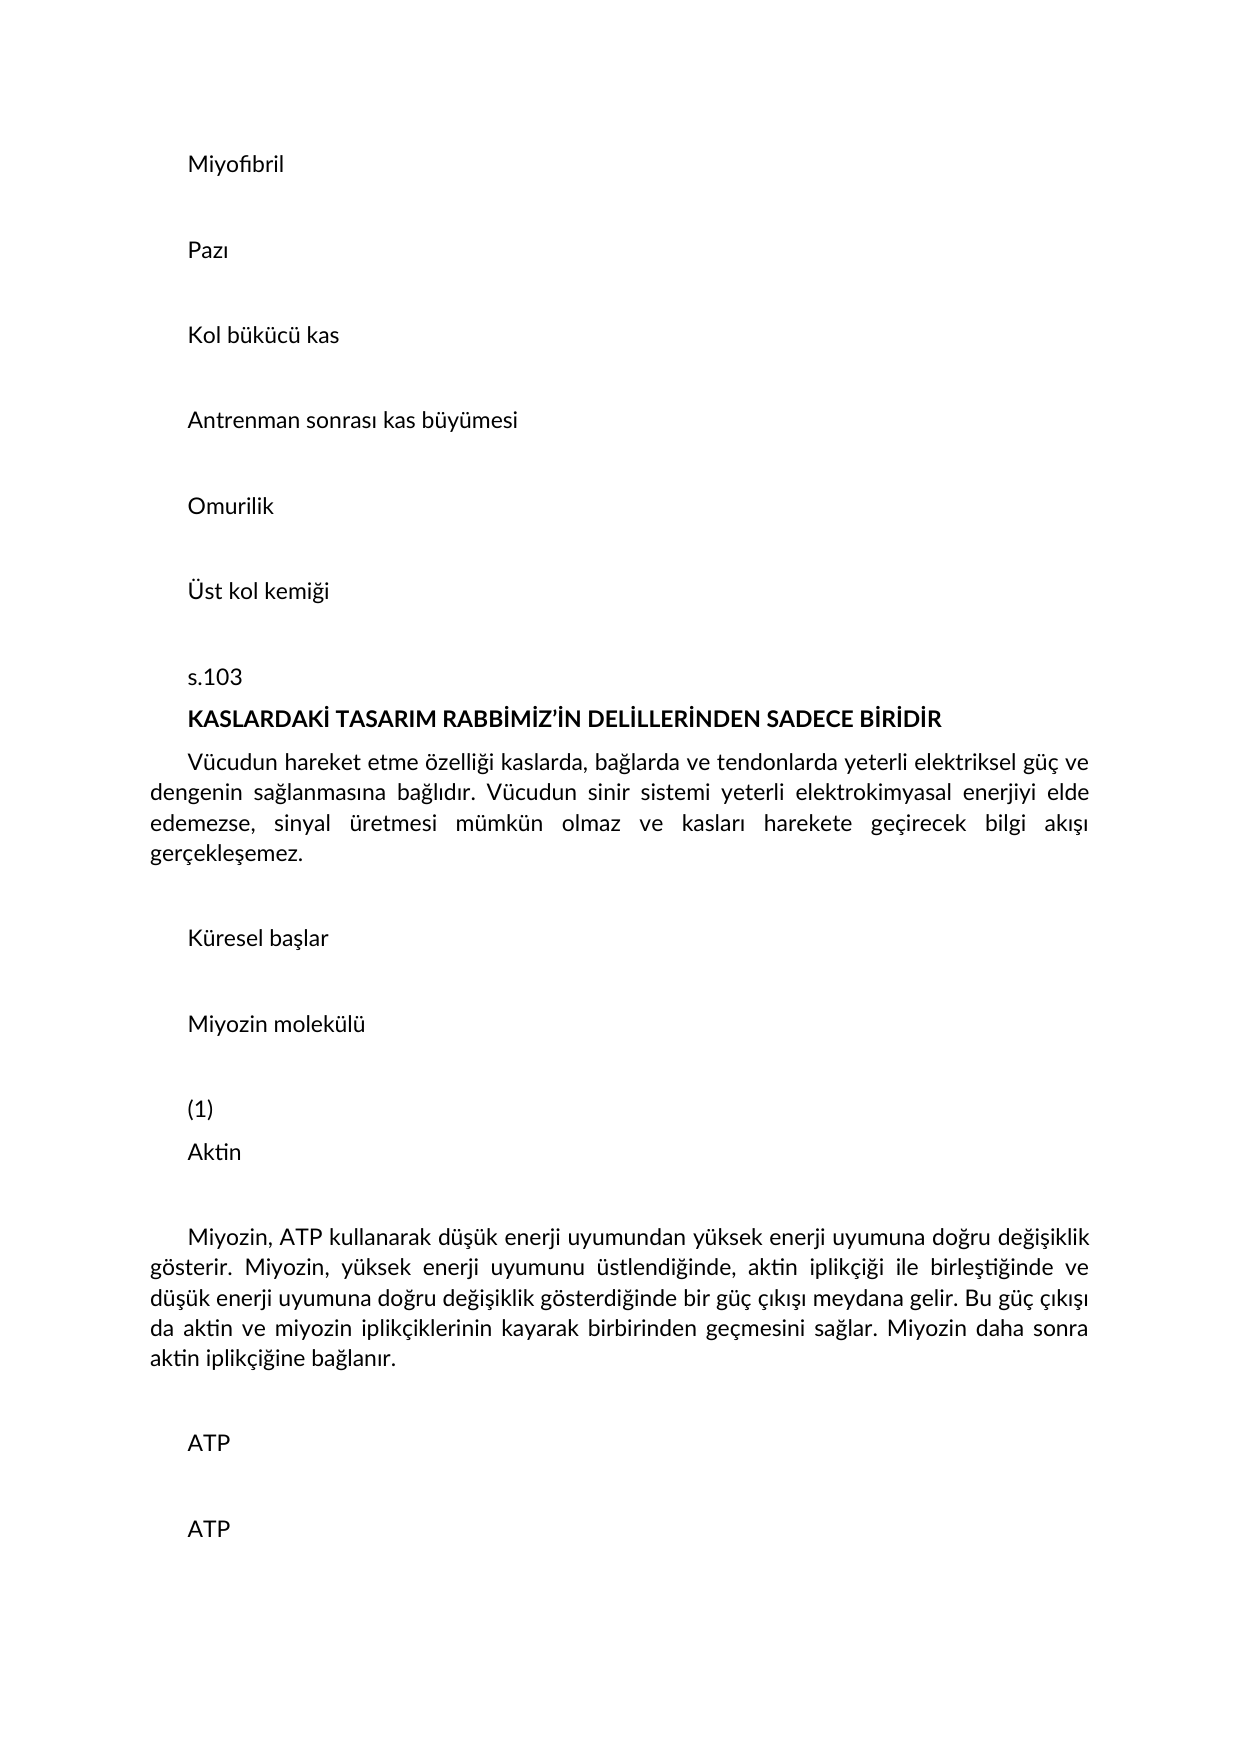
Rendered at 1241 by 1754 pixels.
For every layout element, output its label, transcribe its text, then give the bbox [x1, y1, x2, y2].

text Miyozin molekülü [150, 1009, 1090, 1037]
text Omurilik [150, 492, 1090, 519]
text (1) [150, 1095, 1090, 1122]
text Küresel başlar [150, 924, 1090, 951]
text Kol bükücü kas [150, 321, 1090, 348]
text Vücudun hareket etme özelliği kaslarda, bağlarda ve tendonlarda yeterli elektriksel güç ve dengenin sağlanmasına bağlıdır. Vücudun sinir sistemi yeterli elektrokimyasal enerjiyi elde edemezse, sinyal üretmesi mümkün olmaz ve kasları harekete geçirecek bilgi akışı gerçekleşemez. [150, 748, 1090, 866]
text ATP [150, 1514, 1090, 1542]
text s.103 [150, 662, 1090, 690]
text Aktin [150, 1137, 1090, 1165]
text Antrenman sonrası kas büyümesi [150, 406, 1090, 434]
text Miyofibril [150, 150, 1090, 177]
text ATP [150, 1429, 1090, 1457]
text Üst kol kemiği [150, 577, 1090, 604]
text Pazı [150, 235, 1090, 263]
text Miyozin, ATP kullanarak düşük enerji uyumundan yüksek enerji uyumuna doğru değişiklik gösterir. Miyozin, yüksek enerji uyumunu üstlendiğinde, aktin iplikçiği ile birleştiğinde ve düşük enerji uyumuna doğru değişiklik gösterdiğinde bir güç çıkışı meydana gelir. Bu güç çıkışı da aktin ve miyozin iplikçiklerinin kayarak birbirinden geçmesini sağlar. Miyozin daha sonra aktin iplikçiğine bağlanır. [150, 1223, 1090, 1371]
text KASLARDAKİ TASARIM RABBİMİZ’İN DELİLLERİNDEN SADECE BİRİDİR [150, 705, 1090, 733]
